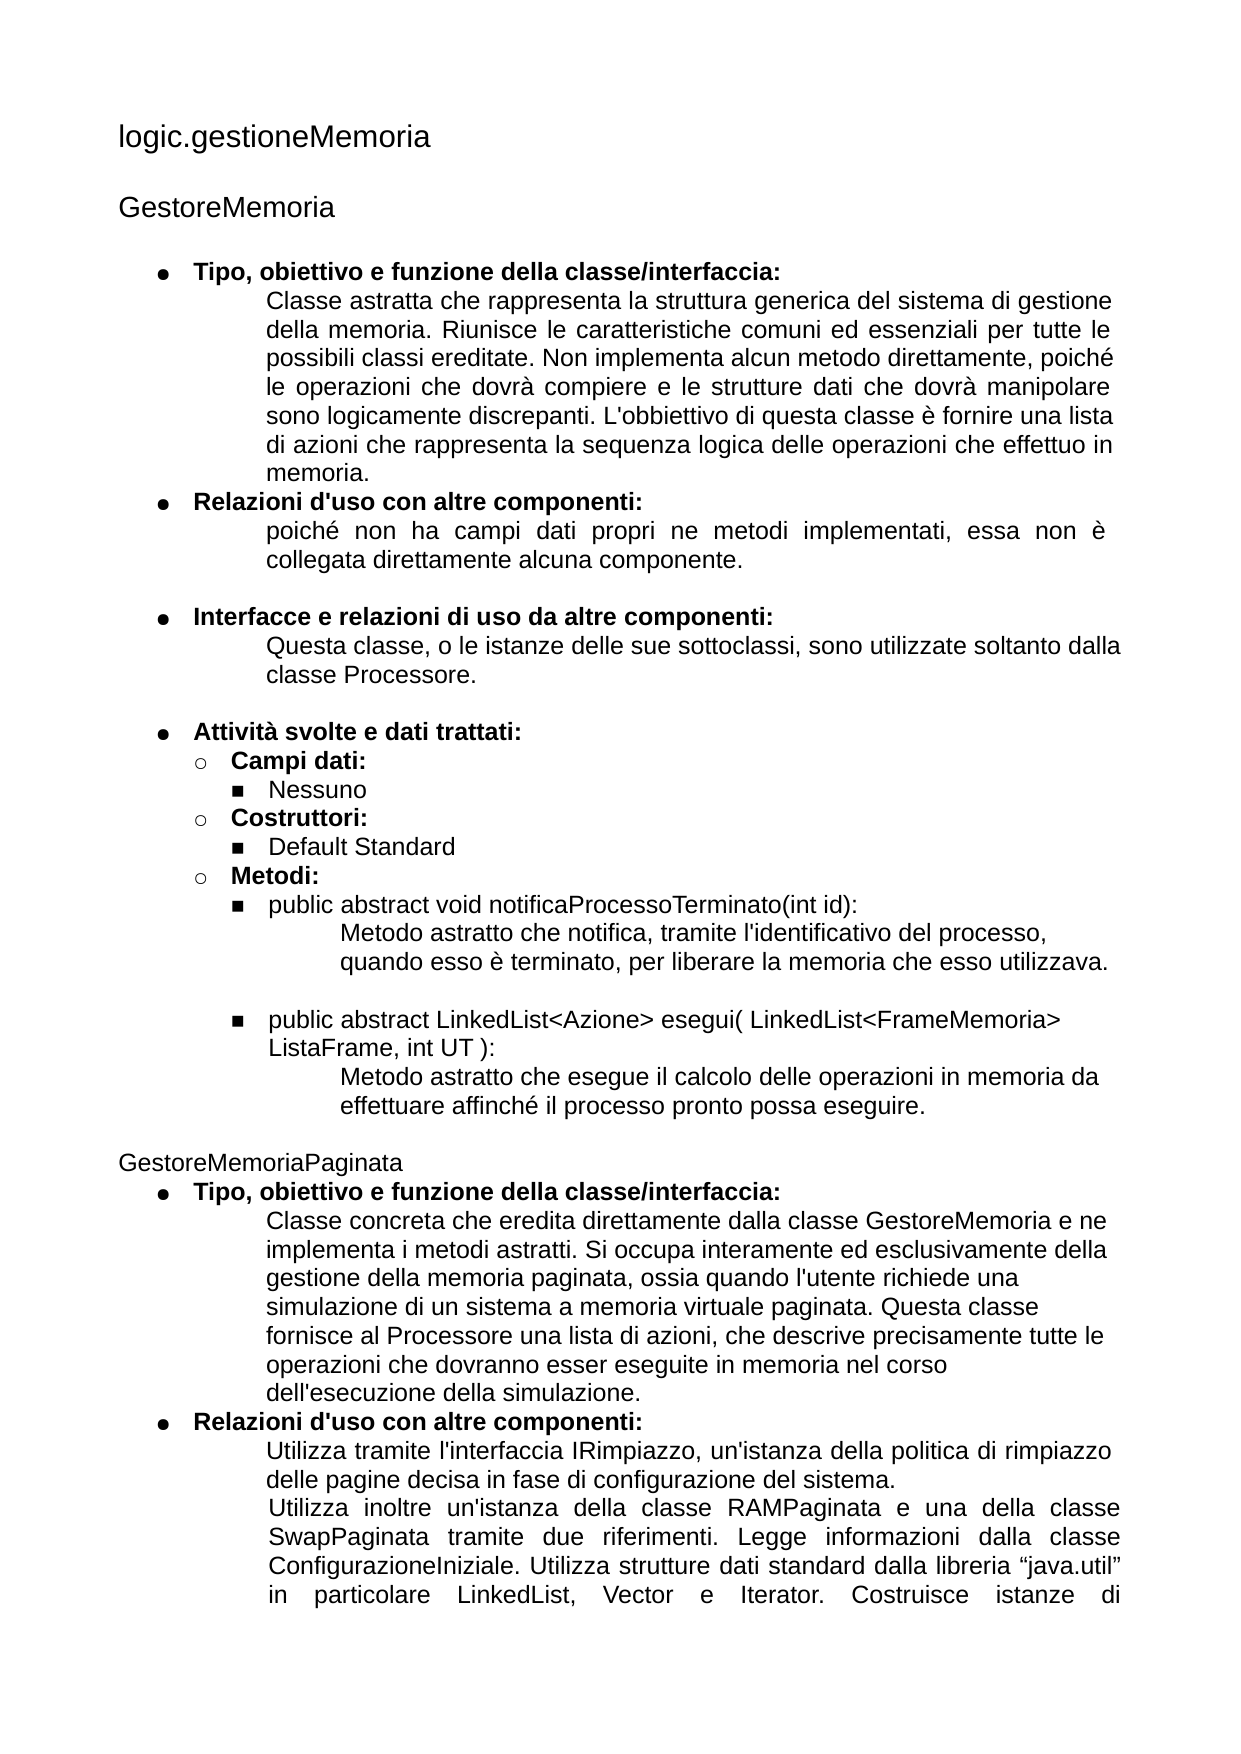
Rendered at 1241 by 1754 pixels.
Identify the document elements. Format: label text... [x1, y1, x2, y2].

list Metodi: [193, 861, 1122, 889]
list Nessuno [231, 774, 1122, 803]
list Tipo, obiettivo e funzione della classe/interfaccia: Classe concreta che eredita direttamente dalla classe GestoreMemoria e ne implementa i metodi astratti. Si occupa interamente ed esclusivamente della gestione della memoria paginata, ossia quando l'utente richiede una simulazione di un sistema a memoria virtuale paginata. Questa classe fornisce al Processore una lista di azioni, che descrive precisamente tutte le operazioni che dovranno esser eseguite in memoria nel corso dell'esecuzione della simulazione. [156, 1177, 1122, 1407]
list Utilizza inoltre un'istanza della classe RAMPaginata e una della classe SwapPaginata tramite due riferimenti. Legge informazioni dalla classe ConfigurazioneIniziale. Utilizza strutture dati standard dalla libreria “java.util” in particolare LinkedList, Vector e Iterator. Costruisce istanze di [231, 1493, 1122, 1608]
list Questa classe, o le istanze delle sue sottoclassi, sono utilizzate soltanto dalla classe Processore. [156, 631, 1122, 688]
list Tipo, obiettivo e funzione della classe/interfaccia: [156, 257, 1122, 286]
list public abstract void notificaProcessoTerminato(int id): Metodo astratto che notifica, tramite l'identificativo del processo, quando esso è terminato, per liberare la memoria che esso utilizzava. [231, 889, 1122, 976]
list Default Standard [231, 832, 1122, 861]
list Interfacce e relazioni di uso da altre componenti: [156, 602, 1122, 631]
list Relazioni d'uso con altre componenti: [156, 487, 1122, 516]
list Relazioni d'uso con altre componenti: [156, 1407, 1122, 1436]
list public abstract LinkedList<Azione> esegui( LinkedList<FrameMemoria> ListaFrame, int UT ): [231, 1004, 1122, 1062]
list poiché non ha campi dati propri ne metodi implementati, essa non è collegata direttamente alcuna componente. [156, 516, 1122, 573]
list Utilizza tramite l'interfaccia IRimpiazzo, un'istanza della politica di rimpiazzo delle pagine decisa in fase di configurazione del sistema. [156, 1436, 1122, 1493]
text GestoreMemoriaPaginata [118, 1148, 1122, 1177]
text GestoreMemoria [118, 190, 1122, 223]
text logic.gestioneMemoria [118, 118, 1122, 154]
list Costruttori: [193, 803, 1122, 832]
list Attività svolte e dati trattati: [156, 717, 1122, 746]
text Metodo astratto che esegue il calcolo delle operazioni in memoria da effettuare affinché il processo pronto possa eseguire. [118, 1062, 1122, 1119]
list Campi dati: [193, 746, 1122, 774]
list Classe astratta che rappresenta la struttura generica del sistema di gestione della memoria. Riunisce le caratteristiche comuni ed essenziali per tutte le possibili classi ereditate. Non implementa alcun metodo direttamente, poiché le operazioni che dovrà compiere e le strutture dati che dovrà manipolare sono logicamente discrepanti. L'obbiettivo di questa classe è fornire una lista di azioni che rappresenta la sequenza logica delle operazioni che effettuo in memoria. [156, 286, 1122, 487]
